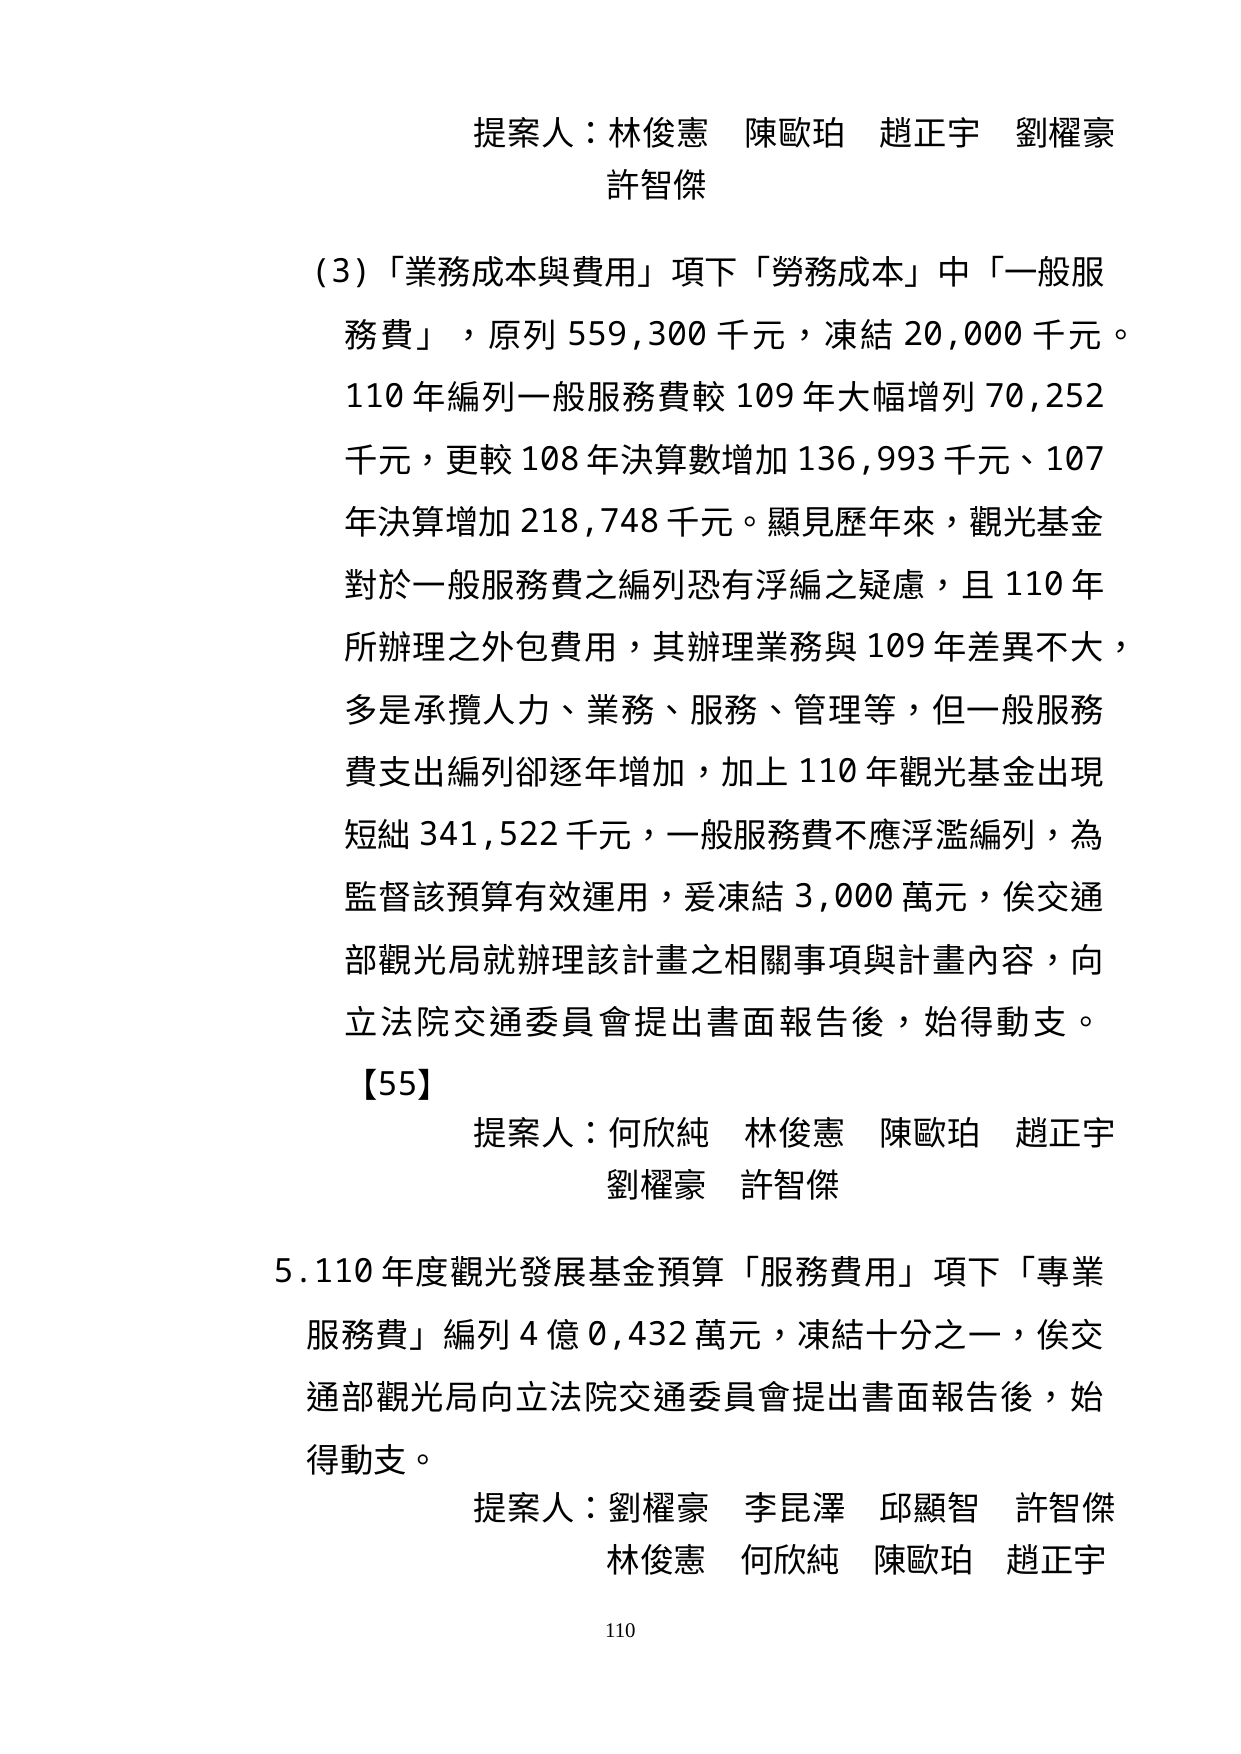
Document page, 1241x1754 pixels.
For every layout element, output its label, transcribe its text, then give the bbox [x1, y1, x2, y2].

text 5.110年度觀光發展基金預算「服務費用」項下「專業服務費」編列4億0,432萬元，凍結十分之一，俟交通部觀光局向立法院交通委員會提出書面報告後，始得動支。 [273, 1228, 1104, 1478]
text 提案人：何欣純 林俊憲 陳歐珀 趙正宇 劉櫂豪 許智傑 [473, 1103, 1117, 1207]
text 提案人：林俊憲 陳歐珀 趙正宇 劉櫂豪 許智傑 [473, 103, 1117, 207]
text (3)「業務成本與費用」項下「勞務成本」中「一般服務費」，原列559,300千元，凍結20,000千元。110年編列一般服務費較109年大幅增列70,252千元，更較108年決算數增加136,993千元、107年決算增加218,748千元。顯見歷年來，觀光基金對於一般服務費之編列恐有浮編之疑慮，且110年所辦理之外包費用，其辦理業務與109年差異不大，多是承攬人力、業務、服務、管理等，但一般服務費支出編列卻逐年增加，加上110年觀光基金出現短絀341,522千元，一般服務費不應浮濫編列，為監督該預算有效運用，爰凍結3,000萬元，俟交通部觀光局就辦理該計畫之相關事項與計畫內容，向立法院交通委員會提出書面報告後，始得動支。【55】 [311, 228, 1104, 1103]
text 提案人：劉櫂豪 李昆澤 邱顯智 許智傑 林俊憲 何欣純 陳歐珀 趙正宇 [473, 1478, 1117, 1582]
